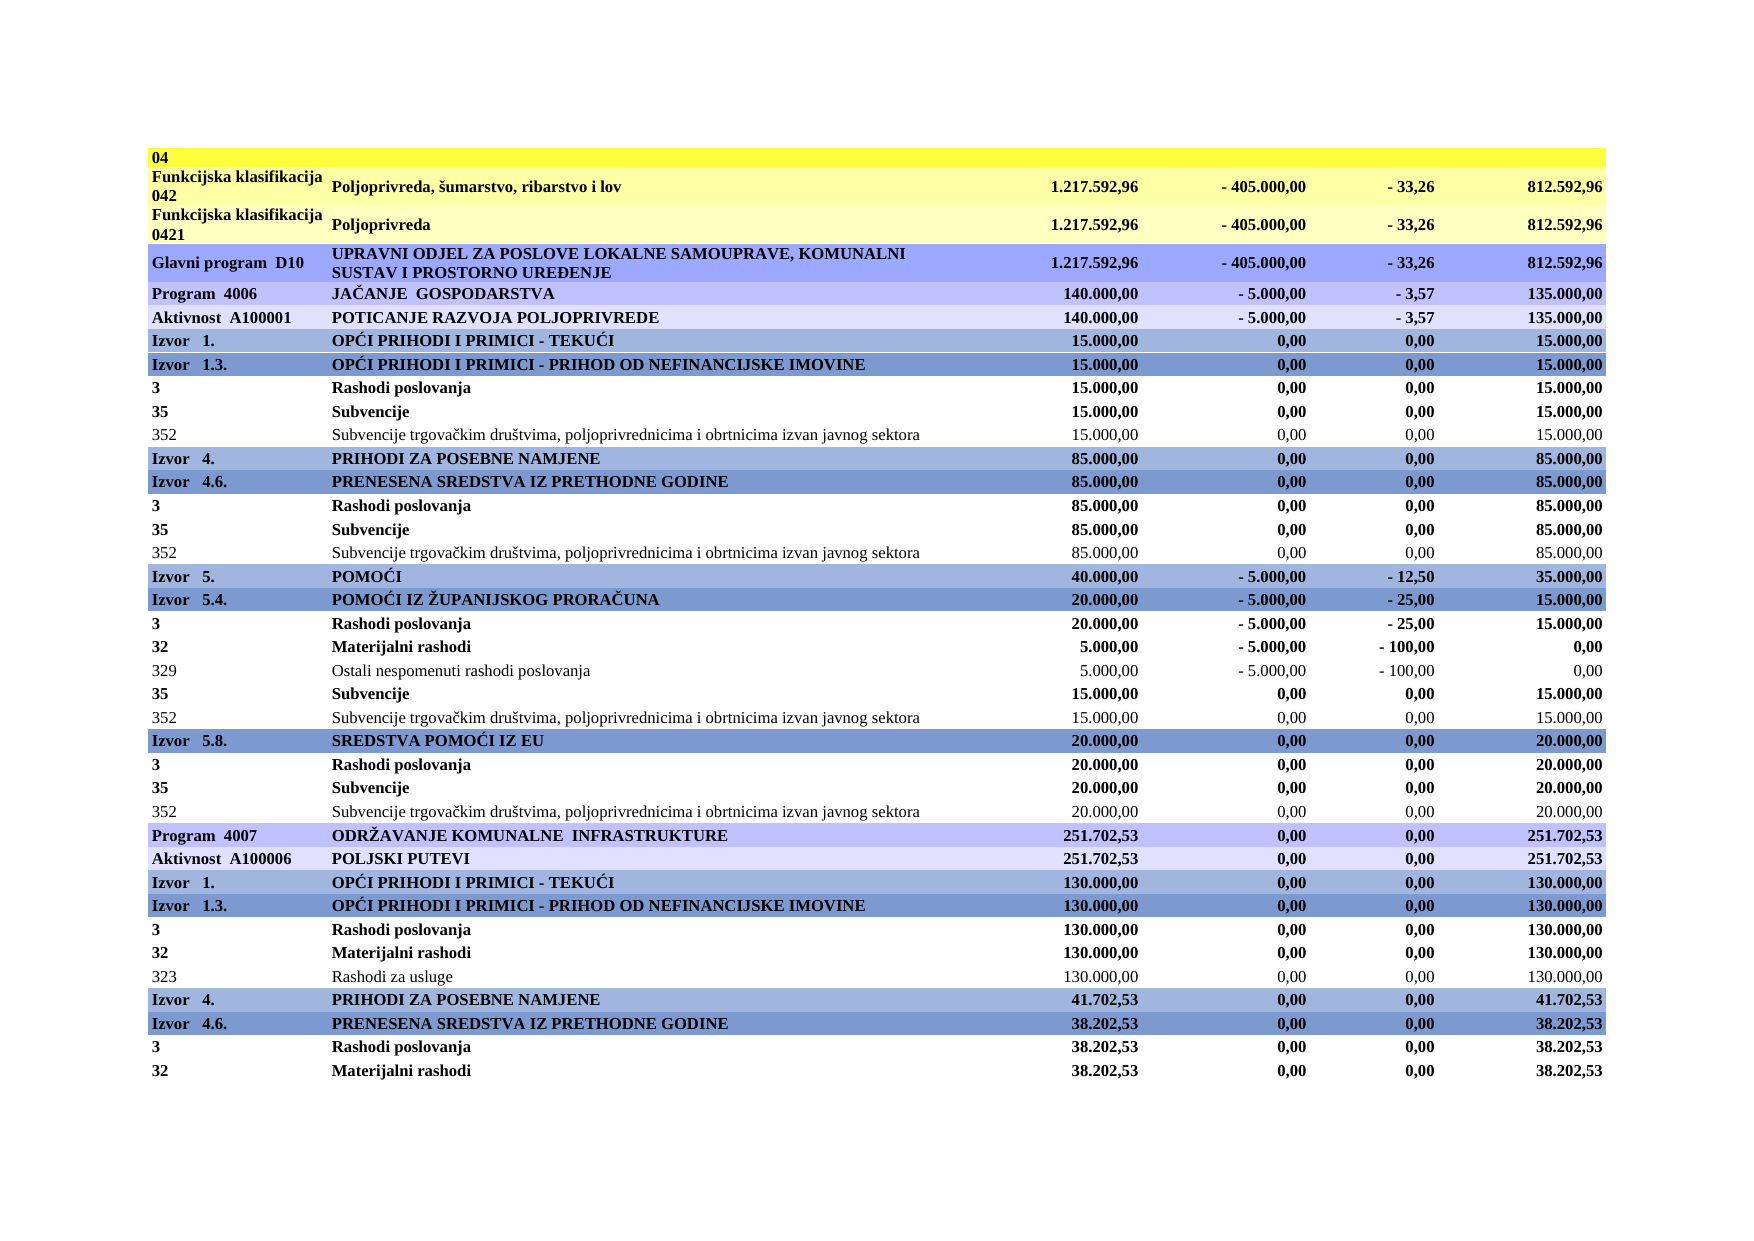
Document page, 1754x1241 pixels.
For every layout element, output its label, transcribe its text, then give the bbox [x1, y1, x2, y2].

table_cell Izvor 1. [148, 870, 328, 894]
table_cell JAČANJE GOSPODARSTVA [328, 282, 974, 305]
table_cell Funkcijska klasifikacija 0421 [148, 205, 328, 243]
table_cell 0,00 [1142, 376, 1310, 399]
table_cell - 3,57 [1310, 305, 1438, 329]
table_cell Izvor 1.3. [148, 894, 328, 917]
table_cell 0,00 [1142, 1035, 1310, 1059]
table_cell 812.592,96 [1438, 167, 1606, 205]
table_cell - 25,00 [1310, 588, 1438, 611]
table_cell 0,00 [1142, 776, 1310, 800]
table_cell Rashodi poslovanja [328, 753, 974, 776]
table_cell 0,00 [1310, 823, 1438, 847]
table_cell 0,00 [1142, 517, 1310, 541]
table_cell 20.000,00 [974, 776, 1142, 800]
table_cell Rashodi za usluge [328, 965, 974, 988]
table_cell OPĆI PRIHODI I PRIMICI - PRIHOD OD NEFINANCIJSKE IMOVINE [328, 894, 974, 917]
table_cell Materijalni rashodi [328, 635, 974, 658]
table_cell 0,00 [1310, 541, 1438, 564]
table_cell 15.000,00 [1438, 400, 1606, 423]
table_cell 38.202,53 [1438, 1059, 1606, 1082]
table_cell 15.000,00 [1438, 682, 1606, 706]
table_cell UPRAVNI ODJEL ZA POSLOVE LOKALNE SAMOUPRAVE, KOMUNALNI SUSTAV I PROSTORNO UREĐENJE [328, 244, 974, 282]
table_cell 0,00 [1142, 1012, 1310, 1035]
table_cell 15.000,00 [974, 706, 1142, 729]
table_cell 0,00 [1142, 353, 1310, 376]
table_cell Program 4007 [148, 823, 328, 847]
table_cell 1.217.592,96 [974, 205, 1142, 243]
table_cell 20.000,00 [1438, 776, 1606, 800]
table_cell 41.702,53 [1438, 988, 1606, 1012]
table_cell 0,00 [1142, 541, 1310, 564]
table_cell POMOĆI [328, 564, 974, 588]
table_cell 0,00 [1310, 423, 1438, 447]
table_cell 0,00 [1310, 918, 1438, 941]
table_cell 15.000,00 [974, 376, 1142, 399]
table_cell 130.000,00 [1438, 894, 1606, 917]
table_cell Aktivnost A100006 [148, 847, 328, 870]
table_cell 352 [148, 541, 328, 564]
table_cell 15.000,00 [1438, 611, 1606, 635]
table_cell Subvencije [328, 517, 974, 541]
table_cell Izvor 4. [148, 988, 328, 1012]
table_cell 1.217.592,96 [974, 167, 1142, 205]
table_cell Funkcijska klasifikacija 042 [148, 167, 328, 205]
table_cell Rashodi poslovanja [328, 1035, 974, 1059]
table_cell - 5.000,00 [1142, 588, 1310, 611]
table_cell 0,00 [1142, 729, 1310, 753]
table_cell 85.000,00 [974, 494, 1142, 517]
table_cell 130.000,00 [974, 894, 1142, 917]
table_cell 323 [148, 965, 328, 988]
table_cell PRENESENA SREDSTVA IZ PRETHODNE GODINE [328, 470, 974, 494]
table_cell - 5.000,00 [1142, 635, 1310, 658]
table_cell 85.000,00 [1438, 494, 1606, 517]
table_cell OPĆI PRIHODI I PRIMICI - PRIHOD OD NEFINANCIJSKE IMOVINE [328, 353, 974, 376]
table_cell 15.000,00 [1438, 329, 1606, 352]
table_cell - 33,26 [1310, 244, 1438, 282]
table_cell 812.592,96 [1438, 205, 1606, 243]
table_cell 85.000,00 [974, 470, 1142, 494]
table_cell 15.000,00 [1438, 588, 1606, 611]
table_cell 0,00 [1142, 918, 1310, 941]
table_cell Program 4006 [148, 282, 328, 305]
table_cell Rashodi poslovanja [328, 376, 974, 399]
table_cell 0,00 [1310, 706, 1438, 729]
table_cell 0,00 [1142, 894, 1310, 917]
table_cell Subvencije [328, 776, 974, 800]
table_cell 0,00 [1142, 870, 1310, 894]
table_cell 0,00 [1142, 494, 1310, 517]
table_cell 20.000,00 [974, 753, 1142, 776]
table_cell 130.000,00 [1438, 870, 1606, 894]
table_cell 85.000,00 [1438, 470, 1606, 494]
table_cell 0,00 [1310, 941, 1438, 964]
table_cell Rashodi poslovanja [328, 918, 974, 941]
table_cell 0,00 [1142, 1059, 1310, 1082]
table_cell 15.000,00 [1438, 706, 1606, 729]
table_cell ODRŽAVANJE KOMUNALNE INFRASTRUKTURE [328, 823, 974, 847]
table_cell 15.000,00 [1438, 376, 1606, 399]
table_cell 3 [148, 611, 328, 635]
table_cell - 405.000,00 [1142, 244, 1310, 282]
table_cell 20.000,00 [974, 588, 1142, 611]
table_cell PRIHODI ZA POSEBNE NAMJENE [328, 988, 974, 1012]
table_cell 0,00 [1310, 729, 1438, 753]
table_cell 0,00 [1142, 965, 1310, 988]
table_cell 329 [148, 659, 328, 682]
table_cell 130.000,00 [1438, 965, 1606, 988]
table_cell 0,00 [1142, 682, 1310, 706]
table_cell 38.202,53 [1438, 1012, 1606, 1035]
table_cell - 5.000,00 [1142, 564, 1310, 588]
table_cell - 5.000,00 [1142, 305, 1310, 329]
table_cell 5.000,00 [974, 635, 1142, 658]
table_cell 0,00 [1310, 1059, 1438, 1082]
table_cell 0,00 [1142, 941, 1310, 964]
table_cell 0,00 [1310, 517, 1438, 541]
table_cell 3 [148, 753, 328, 776]
table_cell 85.000,00 [974, 447, 1142, 470]
table_cell 0,00 [1310, 400, 1438, 423]
table_cell Ostali nespomenuti rashodi poslovanja [328, 659, 974, 682]
table_cell Poljoprivreda [328, 205, 974, 243]
table_cell Subvencije trgovačkim društvima, poljoprivrednicima i obrtnicima izvan javnog sektora [328, 423, 974, 447]
table_cell 0,00 [1310, 870, 1438, 894]
table_cell 135.000,00 [1438, 305, 1606, 329]
table_cell 41.702,53 [974, 988, 1142, 1012]
table_cell 35 [148, 682, 328, 706]
table_cell 35.000,00 [1438, 564, 1606, 588]
table_cell 130.000,00 [1438, 941, 1606, 964]
table_cell 0,00 [1310, 965, 1438, 988]
table_cell 0,00 [1310, 329, 1438, 352]
table_cell 0,00 [1310, 988, 1438, 1012]
table_cell 20.000,00 [974, 611, 1142, 635]
table_cell - 100,00 [1310, 659, 1438, 682]
table_cell 130.000,00 [1438, 918, 1606, 941]
table_cell 1.217.592,96 [974, 244, 1142, 282]
table_cell 140.000,00 [974, 305, 1142, 329]
table_cell Izvor 5. [148, 564, 328, 588]
table_cell 85.000,00 [1438, 541, 1606, 564]
table_cell 0,00 [1142, 423, 1310, 447]
table_cell - 5.000,00 [1142, 659, 1310, 682]
table_cell 0,00 [1310, 753, 1438, 776]
table_cell 0,00 [1310, 682, 1438, 706]
table_cell 3 [148, 1035, 328, 1059]
table_cell 0,00 [1438, 659, 1606, 682]
table_cell 35 [148, 517, 328, 541]
table_cell OPĆI PRIHODI I PRIMICI - TEKUĆI [328, 870, 974, 894]
table_cell 0,00 [1310, 1035, 1438, 1059]
table_cell POLJSKI PUTEVI [328, 847, 974, 870]
table_cell 0,00 [1310, 776, 1438, 800]
table_cell 0,00 [1142, 800, 1310, 823]
table_cell 0,00 [1438, 635, 1606, 658]
table_cell 85.000,00 [1438, 447, 1606, 470]
table_cell [1310, 148, 1438, 167]
table_cell 32 [148, 635, 328, 658]
table_cell Rashodi poslovanja [328, 611, 974, 635]
table_cell 15.000,00 [1438, 423, 1606, 447]
table_cell Aktivnost A100001 [148, 305, 328, 329]
table_cell 0,00 [1310, 494, 1438, 517]
table_cell 0,00 [1310, 470, 1438, 494]
table_cell 0,00 [1142, 988, 1310, 1012]
table_cell 20.000,00 [1438, 729, 1606, 753]
table_cell Izvor 5.8. [148, 729, 328, 753]
table_cell Poljoprivreda, šumarstvo, ribarstvo i lov [328, 167, 974, 205]
table_cell - 405.000,00 [1142, 167, 1310, 205]
table_cell 5.000,00 [974, 659, 1142, 682]
table_cell 38.202,53 [974, 1059, 1142, 1082]
table_cell 32 [148, 941, 328, 964]
table_cell 20.000,00 [974, 729, 1142, 753]
table_cell SREDSTVA POMOĆI IZ EU [328, 729, 974, 753]
table_cell 0,00 [1310, 447, 1438, 470]
table_cell Izvor 5.4. [148, 588, 328, 611]
table_cell - 405.000,00 [1142, 205, 1310, 243]
table_cell 20.000,00 [1438, 800, 1606, 823]
table_cell 251.702,53 [1438, 847, 1606, 870]
table_cell 0,00 [1310, 847, 1438, 870]
table_cell 38.202,53 [1438, 1035, 1606, 1059]
table_cell 04 [148, 148, 328, 167]
table_cell [328, 148, 974, 167]
table_cell 130.000,00 [974, 918, 1142, 941]
table_cell [1142, 148, 1310, 167]
table_cell 140.000,00 [974, 282, 1142, 305]
table_cell - 25,00 [1310, 611, 1438, 635]
table_cell 15.000,00 [974, 329, 1142, 352]
table_cell 135.000,00 [1438, 282, 1606, 305]
table_cell 812.592,96 [1438, 244, 1606, 282]
table_cell 130.000,00 [974, 965, 1142, 988]
table_cell 0,00 [1142, 329, 1310, 352]
table_cell 352 [148, 423, 328, 447]
table_cell 0,00 [1142, 470, 1310, 494]
table_cell Subvencije trgovačkim društvima, poljoprivrednicima i obrtnicima izvan javnog sektora [328, 541, 974, 564]
table_cell - 33,26 [1310, 167, 1438, 205]
table_cell 0,00 [1142, 400, 1310, 423]
table_cell - 3,57 [1310, 282, 1438, 305]
table_cell 15.000,00 [974, 400, 1142, 423]
table_cell Subvencije [328, 682, 974, 706]
table_cell - 5.000,00 [1142, 282, 1310, 305]
table_cell 251.702,53 [1438, 823, 1606, 847]
table_cell Subvencije trgovačkim društvima, poljoprivrednicima i obrtnicima izvan javnog sektora [328, 800, 974, 823]
table_cell 38.202,53 [974, 1035, 1142, 1059]
table_cell PRENESENA SREDSTVA IZ PRETHODNE GODINE [328, 1012, 974, 1035]
table_cell 0,00 [1142, 823, 1310, 847]
table_cell 352 [148, 800, 328, 823]
table_cell 85.000,00 [1438, 517, 1606, 541]
table_cell - 12,50 [1310, 564, 1438, 588]
table_cell 15.000,00 [974, 682, 1142, 706]
table_cell 130.000,00 [974, 870, 1142, 894]
table_cell 3 [148, 494, 328, 517]
table_cell 15.000,00 [974, 353, 1142, 376]
table_cell Materijalni rashodi [328, 1059, 974, 1082]
table_cell 0,00 [1142, 447, 1310, 470]
table_cell Izvor 4. [148, 447, 328, 470]
table_cell 35 [148, 776, 328, 800]
table_cell - 5.000,00 [1142, 611, 1310, 635]
table_cell Izvor 1. [148, 329, 328, 352]
table_cell POMOĆI IZ ŽUPANIJSKOG PRORAČUNA [328, 588, 974, 611]
table_cell 38.202,53 [974, 1012, 1142, 1035]
table_cell PRIHODI ZA POSEBNE NAMJENE [328, 447, 974, 470]
table_cell Materijalni rashodi [328, 941, 974, 964]
table_cell [974, 148, 1142, 167]
table_cell 0,00 [1142, 847, 1310, 870]
table_cell - 33,26 [1310, 205, 1438, 243]
table_cell 3 [148, 376, 328, 399]
table_cell 35 [148, 400, 328, 423]
table_cell 20.000,00 [1438, 753, 1606, 776]
table_cell 130.000,00 [974, 941, 1142, 964]
table_cell 3 [148, 918, 328, 941]
table_cell Izvor 1.3. [148, 353, 328, 376]
table_cell 0,00 [1310, 376, 1438, 399]
table_cell 20.000,00 [974, 800, 1142, 823]
table_cell 352 [148, 706, 328, 729]
table_cell 85.000,00 [974, 541, 1142, 564]
table_cell 15.000,00 [1438, 353, 1606, 376]
table_cell Izvor 4.6. [148, 470, 328, 494]
table_cell OPĆI PRIHODI I PRIMICI - TEKUĆI [328, 329, 974, 352]
table_cell 15.000,00 [974, 423, 1142, 447]
table_cell 0,00 [1310, 1012, 1438, 1035]
table_cell 0,00 [1142, 706, 1310, 729]
table_cell - 100,00 [1310, 635, 1438, 658]
table_cell Izvor 4.6. [148, 1012, 328, 1035]
table_cell 32 [148, 1059, 328, 1082]
table_cell Glavni program D10 [148, 244, 328, 282]
table_cell Subvencije [328, 400, 974, 423]
table_cell 251.702,53 [974, 823, 1142, 847]
table_cell 0,00 [1142, 753, 1310, 776]
table_cell 251.702,53 [974, 847, 1142, 870]
table_cell Subvencije trgovačkim društvima, poljoprivrednicima i obrtnicima izvan javnog sektora [328, 706, 974, 729]
table_cell [1438, 148, 1606, 167]
table_cell 0,00 [1310, 353, 1438, 376]
table_cell 85.000,00 [974, 517, 1142, 541]
table_cell Rashodi poslovanja [328, 494, 974, 517]
table_cell 0,00 [1310, 800, 1438, 823]
table_cell POTICANJE RAZVOJA POLJOPRIVREDE [328, 305, 974, 329]
table_cell 0,00 [1310, 894, 1438, 917]
table_cell 40.000,00 [974, 564, 1142, 588]
